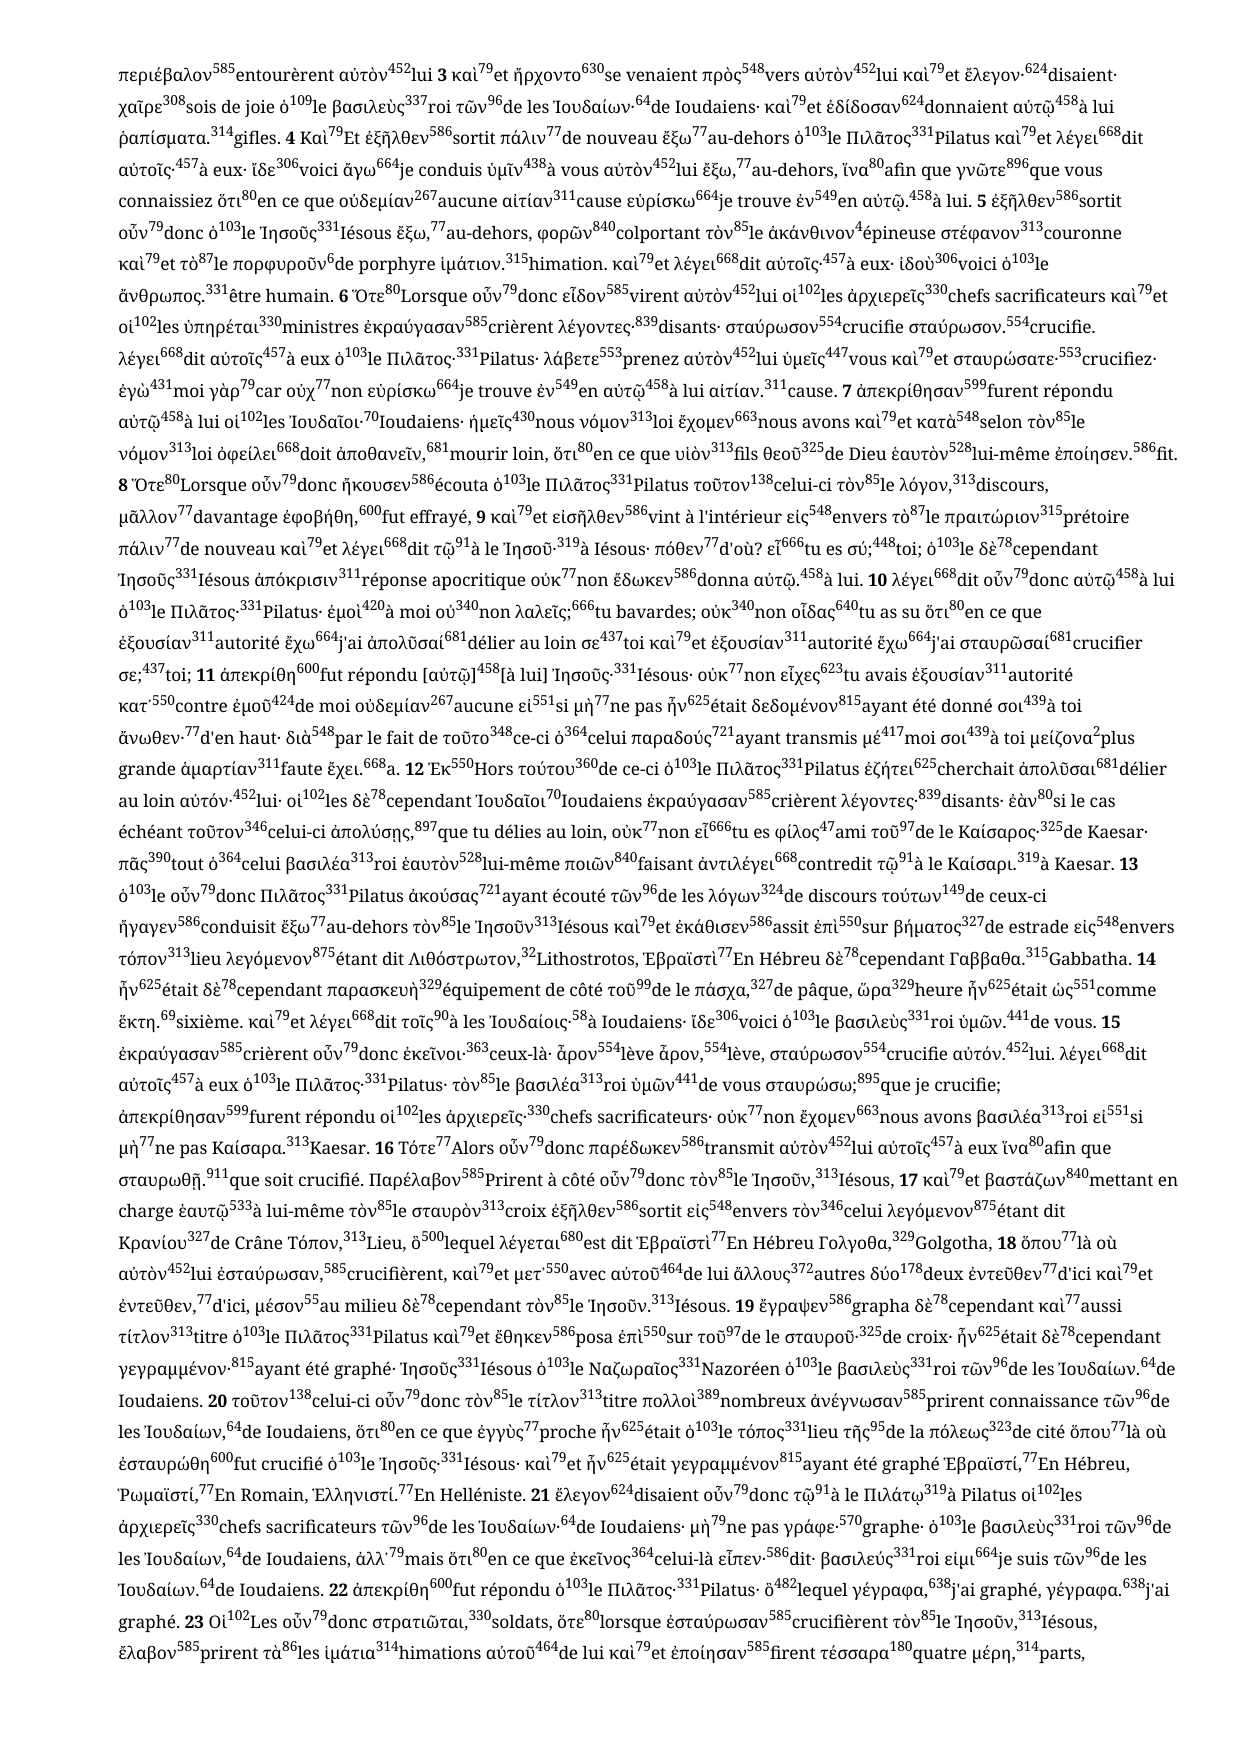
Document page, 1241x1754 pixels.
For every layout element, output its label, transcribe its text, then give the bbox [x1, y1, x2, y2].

text 1 Τότε77Alors οὖν79donc ἔλαβεν586prit ὁ103le Πιλᾶτος331Pilatus τὸν85le Ἰησοῦν313Iésous καὶ79et ἐμαστίγωσεν.586fouetta. 2 καὶ79et οἱ102les στρατιῶται330soldats πλέξαντες720ayants tressés στέφανον313couronne ἐξ550hors ἀκανθῶν322de épines ἐπέθηκαν585surposèrent αὐτοῦ464de lui τῇ89à la κεφαλῇ317à tête καὶ79et ἱμάτιον315himation πορφυροῦν6de porphyre περιέβαλον585entourèrent αὐτὸν452lui 3 καὶ79et ἤρχοντο630se venaient πρὸς548vers αὐτὸν452lui καὶ79et ἔλεγον·624disaient· χαῖρε308sois de joie ὁ109le βασιλεὺς337roi τῶν96de les Ἰουδαίων·64de Ioudaiens· καὶ79et ἐδίδοσαν624donnaient αὐτῷ458à lui ῥαπίσματα.314gifles. 4 Καὶ79Et ἐξῆλθεν586sortit πάλιν77de nouveau ἔξω77au-dehors ὁ103le Πιλᾶτος331Pilatus καὶ79et λέγει668dit αὐτοῖς·457à eux· ἴδε306voici ἄγω664je conduis ὑμῖν438à vous αὐτὸν452lui ἔξω,77au-dehors, ἵνα80afin que γνῶτε896que vous connaissiez ὅτι80en ce que οὐδεμίαν267aucune αἰτίαν311cause εὑρίσκω664je trouve ἐν549en αὐτῷ.458à lui. 5 ἐξῆλθεν586sortit οὖν79donc ὁ103le Ἰησοῦς331Iésous ἔξω,77au-dehors, φορῶν840colportant τὸν85le ἀκάνθινον4épineuse στέφανον313couronne καὶ79et τὸ87le πορφυροῦν6de porphyre ἱμάτιον.315himation. καὶ79et λέγει668dit αὐτοῖς·457à eux· ἰδοὺ306voici ὁ103le ἄνθρωπος.331être humain. 6 Ὅτε80Lorsque οὖν79donc εἶδον585virent αὐτὸν452lui οἱ102les ἀρχιερεῖς330chefs sacrificateurs καὶ79et οἱ102les ὑπηρέται330ministres ἐκραύγασαν585crièrent λέγοντες·839disants· σταύρωσον554crucifie σταύρωσον.554crucifie. λέγει668dit αὐτοῖς457à eux ὁ103le Πιλᾶτος·331Pilatus· λάβετε553prenez αὐτὸν452lui ὑμεῖς447vous καὶ79et σταυρώσατε·553crucifiez· ἐγὼ431moi γὰρ79car οὐχ77non εὑρίσκω664je trouve ἐν549en αὐτῷ458à lui αἰτίαν.311cause. 7 ἀπεκρίθησαν599furent répondu αὐτῷ458à lui οἱ102les Ἰουδαῖοι·70Ioudaiens· ἡμεῖς430nous νόμον313loi ἔχομεν663nous avons καὶ79et κατὰ548selon τὸν85le νόμον313loi ὀφείλει668doit ἀποθανεῖν,681mourir loin, ὅτι80en ce que υἱὸν313fils θεοῦ325de Dieu ἑαυτὸν528lui-même ἐποίησεν.586fit. 8 Ὅτε80Lorsque οὖν79donc ἤκουσεν586écouta ὁ103le Πιλᾶτος331Pilatus τοῦτον138celui-ci τὸν85le λόγον,313discours, μᾶλλον77davantage ἐφοβήθη,600fut effrayé, 9 καὶ79et εἰσῆλθεν586vint à l'intérieur εἰς548envers τὸ87le πραιτώριον315prétoire πάλιν77de nouveau καὶ79et λέγει668dit τῷ91à le Ἰησοῦ·319à Iésous· πόθεν77d'où? εἶ666tu es σύ;448toi; ὁ103le δὲ78cependant Ἰησοῦς331Iésous ἀπόκρισιν311réponse apocritique οὐκ77non ἔδωκεν586donna αὐτῷ.458à lui. 10 λέγει668dit οὖν79donc αὐτῷ458à lui ὁ103le Πιλᾶτος·331Pilatus· ἐμοὶ420à moi οὐ340non λαλεῖς;666tu bavardes; οὐκ340non οἶδας640tu as su ὅτι80en ce que ἐξουσίαν311autorité ἔχω664j'ai ἀπολῦσαί681délier au loin σε437toi καὶ79et ἐξουσίαν311autorité ἔχω664j'ai σταυρῶσαί681crucifier σε;437toi; 11 ἀπεκρίθη600fut répondu [αὐτῷ]458[à lui] Ἰησοῦς·331Iésous· οὐκ77non εἶχες623tu avais ἐξουσίαν311autorité κατ᾽550contre ἐμοῦ424de moi οὐδεμίαν267aucune εἰ551si μὴ77ne pas ἦν625était δεδομένον815ayant été donné σοι439à toi ἄνωθεν·77d'en haut· διὰ548par le fait de τοῦτο348ce-ci ὁ364celui παραδούς721ayant transmis μέ417moi σοι439à toi μείζονα2plus grande ἁμαρτίαν311faute ἔχει.668a. 12 Ἐκ550Hors τούτου360de ce-ci ὁ103le Πιλᾶτος331Pilatus ἐζήτει625cherchait ἀπολῦσαι681délier au loin αὐτόν·452lui· οἱ102les δὲ78cependant Ἰουδαῖοι70Ioudaiens ἐκραύγασαν585crièrent λέγοντες·839disants· ἐὰν80si le cas échéant τοῦτον346celui-ci ἀπολύσῃς,897que tu délies au loin, οὐκ77non εἶ666tu es φίλος47ami τοῦ97de le Καίσαρος·325de Kaesar· πᾶς390tout ὁ364celui βασιλέα313roi ἑαυτὸν528lui-même ποιῶν840faisant ἀντιλέγει668contredit τῷ91à le Καίσαρι.319à Kaesar. 13 ὁ103le οὖν79donc Πιλᾶτος331Pilatus ἀκούσας721ayant écouté τῶν96de les λόγων324de discours τούτων149de ceux-ci ἤγαγεν586conduisit ἔξω77au-dehors τὸν85le Ἰησοῦν313Iésous καὶ79et ἐκάθισεν586assit ἐπὶ550sur βήματος327de estrade εἰς548envers τόπον313lieu λεγόμενον875étant dit Λιθόστρωτον,32Lithostrotos, Ἑβραϊστὶ77En Hébreu δὲ78cependant Γαββαθα.315Gabbatha. 14 ἦν625était δὲ78cependant παρασκευὴ329équipement de côté τοῦ99de le πάσχα,327de pâque, ὥρα329heure ἦν625était ὡς551comme ἕκτη.69sixième. καὶ79et λέγει668dit τοῖς90à les Ἰουδαίοις·58à Ioudaiens· ἴδε306voici ὁ103le βασιλεὺς331roi ὑμῶν.441de vous. 15 ἐκραύγασαν585crièrent οὖν79donc ἐκεῖνοι·363ceux-là· ἆρον554lève ἆρον,554lève, σταύρωσον554crucifie αὐτόν.452lui. λέγει668dit αὐτοῖς457à eux ὁ103le Πιλᾶτος·331Pilatus· τὸν85le βασιλέα313roi ὑμῶν441de vous σταυρώσω;895que je crucifie; ἀπεκρίθησαν599furent répondu οἱ102les ἀρχιερεῖς·330chefs sacrificateurs· οὐκ77non ἔχομεν663nous avons βασιλέα313roi εἰ551si μὴ77ne pas Καίσαρα.313Kaesar. 16 Τότε77Alors οὖν79donc παρέδωκεν586transmit αὐτὸν452lui αὐτοῖς457à eux ἵνα80afin que σταυρωθῇ.911que soit crucifié. Παρέλαβον585Prirent à côté οὖν79donc τὸν85le Ἰησοῦν,313Iésous, 17 καὶ79et βαστάζων840mettant en charge ἑαυτῷ533à lui-même τὸν85le σταυρὸν313croix ἐξῆλθεν586sortit εἰς548envers τὸν346celui λεγόμενον875étant dit Κρανίου327de Crâne Τόπον,313Lieu, ὃ500lequel λέγεται680est dit Ἑβραϊστὶ77En Hébreu Γολγοθα,329Golgotha, 18 ὅπου77là où αὐτὸν452lui ἐσταύρωσαν,585crucifièrent, καὶ79et μετ᾽550avec αὐτοῦ464de lui ἄλλους372autres δύο178deux ἐντεῦθεν77d'ici καὶ79et ἐντεῦθεν,77d'ici, μέσον55au milieu δὲ78cependant τὸν85le Ἰησοῦν.313Iésous. 19 ἔγραψεν586grapha δὲ78cependant καὶ77aussi τίτλον313titre ὁ103le Πιλᾶτος331Pilatus καὶ79et ἔθηκεν586posa ἐπὶ550sur τοῦ97de le σταυροῦ·325de croix· ἦν625était δὲ78cependant γεγραμμένον·815ayant été graphé· Ἰησοῦς331Iésous ὁ103le Ναζωραῖος331Nazoréen ὁ103le βασιλεὺς331roi τῶν96de les Ἰουδαίων.64de Ioudaiens. 20 τοῦτον138celui-ci οὖν79donc τὸν85le τίτλον313titre πολλοὶ389nombreux ἀνέγνωσαν585prirent connaissance τῶν96de les Ἰουδαίων,64de Ioudaiens, ὅτι80en ce que ἐγγὺς77proche ἦν625était ὁ103le τόπος331lieu τῆς95de la πόλεως323de cité ὅπου77là où ἐσταυρώθη600fut crucifié ὁ103le Ἰησοῦς·331Iésous· καὶ79et ἦν625était γεγραμμένον815ayant été graphé Ἑβραϊστί,77En Hébreu, Ῥωμαϊστί,77En Romain, Ἑλληνιστί.77En Helléniste. 21 ἔλεγον624disaient οὖν79donc τῷ91à le Πιλάτῳ319à Pilatus οἱ102les ἀρχιερεῖς330chefs sacrificateurs τῶν96de les Ἰουδαίων·64de Ioudaiens· μὴ79ne pas γράφε·570graphe· ὁ103le βασιλεὺς331roi τῶν96de les Ἰουδαίων,64de Ioudaiens, ἀλλ᾽79mais ὅτι80en ce que ἐκεῖνος364celui-là εἶπεν·586dit· βασιλεύς331roi εἰμι664je suis τῶν96de les Ἰουδαίων.64de Ioudaiens. 22 ἀπεκρίθη600fut répondu ὁ103le Πιλᾶτος·331Pilatus· ὃ482lequel γέγραφα,638j'ai graphé, γέγραφα.638j'ai graphé. 23 Οἱ102Les οὖν79donc στρατιῶται,330soldats, ὅτε80lorsque ἐσταύρωσαν585crucifièrent τὸν85le Ἰησοῦν,313Iésous, ἔλαβον585prirent τὰ86les ἱμάτια314himations αὐτοῦ464de lui καὶ79et ἐποίησαν585firent τέσσαρα180quatre μέρη,314parts, ἑκάστῳ275à chacun στρατιώτῃ319à soldat μέρος,315part, καὶ79et τὸν85le χιτῶνα.313chiton. ἦν625était δὲ78cependant ὁ103le χιτὼν331chiton ἄραφος,47sans couture, ἐκ550hors τῶν359de ces ἄνωθεν77d'en haut ὑφαντὸς47tissé δι᾽550par ὅλου.384de tout entier. 24 εἶπαν585dirent οὖν79donc πρὸς548vers ἀλλήλους·501les uns les autres· μὴ79ne pas σχίσωμεν894que nous scindions αὐτόν,452lui, ἀλλὰ79mais λάχωμεν894que nous obtenions par le sort περὶ550autour αὐτοῦ464de lui τίνος405de quel ἔσται·612se sera· ἵνα80afin que ἡ101la γραφὴ329graphe πληρωθῇ911que soit fait plénitude [ἡ362[celle λέγουσα]·838disante]· διεμερίσαντο591se partagèrent en séparant τὰ86les ἱμάτιά314himations μου424de moi ἑαυτοῖς532à eux-mêmes καὶ79et ἐπὶ548sur τὸν85le ἱματισμόν313habillement d'himation μου424de moi ἔβαλον585jetèrent κλῆρον.313lot. Οἱ102Les μὲν79certes οὖν79donc στρατιῶται330soldats ταῦτα347ces-ci ἐποίησαν.585firent. 25 Εἱστήκεισαν658Avaient dressé δὲ78cependant παρὰ549à côté τῷ91à le σταυρῷ319à croix τοῦ97de le Ἰησοῦ325de Iésous ἡ101la μήτηρ329mère αὐτοῦ464de lui καὶ79et ἡ101la ἀδελφὴ329soeur τῆς95de la μητρὸς323de mère αὐτοῦ,464de lui, Μαρία329Maria ἡ362celle τοῦ97de le Κλωπᾶ325de Klopas καὶ79et Μαρία329Maria ἡ101la Μαγδαληνή.329Magdalene. 26 Ἰησοῦς331Iésous οὖν79donc ἰδὼν721ayant vu τὴν243la μητέρα311mère καὶ79et τὸν85le μαθητὴν313disciple παρεστῶτα770ayant dressé à côté ὃν480lequel ἠγάπα,625aimait, λέγει668dit τῇ89à la μητρί·317à mère· γύναι,335femme, ἰδοὺ306voici ὁ103le υἱός331fils σου.442de toi. 27 εἶτα77puis λέγει668dit τῷ91à le μαθητῇ·319à disciple· ἴδε306voici ἡ101la μήτηρ329mère σου.442de toi. καὶ79et ἀπ᾽550au loin ἐκείνης148de celle-là τῆς95de la ὥρας323de heure ἔλαβεν586prit ὁ103le μαθητὴς331disciple αὐτὴν450elle εἰς548envers τὰ246les ἴδια.347en propres. 28 Μετὰ548Après τοῦτο348ce-ci εἰδὼς783ayant su ὁ103le Ἰησοῦς331Iésous ὅτι80en ce que ἤδη77déjà πάντα391tous τετέλεσται,654a été achevé, ἵνα80afin que τελειωθῇ911que soit perfectionné ἡ101la γραφή,329graphe, λέγει·668dit· διψῶ.664j'ai soif. 29 σκεῦος333ustensile ἔκειτο631se couchait ὄξους327de vinaigre μεστόν·73plein· σπόγγον313éponge οὖν79donc μεστὸν4plein τοῦ99de le ὄξους327de vinaigre ὑσσώπῳ319à hysope περιθέντες720ayants posés autour προσήνεγκαν585apportèrent αὐτοῦ464de lui τῷ253à le στόματι.321à bouche. 30 ὅτε80lorsque οὖν79donc ἔλαβεν586prit τὸ87le ὄξος315vinaigre [ὁ]364[celui] Ἰησοῦς331Iésous εἶπεν·586dit· τετέλεσται,654a été achevé, καὶ79et κλίνας721ayant cliné τὴν83la κεφαλὴν311tête παρέδωκεν586transmit τὸ247le πνεῦμα.315souffle. 31 Οἱ102Les οὖν79donc Ἰουδαῖοι,70Ioudaiens, ἐπεὶ80puisque παρασκευὴ329équipement de côté ἦν,625était, ἵνα80afin que μὴ77ne pas μείνῃ899que reste ἐπὶ550sur τοῦ97de le σταυροῦ325de croix τὰ104les σώματα332corps ἐν549en τῷ93à le σαββάτῳ,321à sabbat, ἦν625était γὰρ79car μεγάλη45grande ἡ101la ἡμέρα329journée ἐκείνου152de ce-là τοῦ99de le σαββάτου,327de sabbat, ἠρώτησαν585interrogèrent τὸν85le Πιλᾶτον313Pilatus ἵνα80afin que κατεαγῶσιν910que soient fracassé de haut en bas αὐτῶν463de eux τὰ104les σκέλη332jambes καὶ79et ἀρθῶσιν.910que soient levé. 32 ἦλθον585vinrent οὖν79donc οἱ102les στρατιῶται330soldats καὶ79et τοῦ97de le μὲν79certes πρώτου65de premier κατέαξαν585fracassèrent de haut en bas τὰ86les σκέλη314jambes καὶ79et τοῦ97de le ἄλλου384de autre τοῦ358de celui συσταυρωθέντος754de ayant été crucifié avec αὐτῷ·458à lui· 33 ἐπὶ548sur δὲ78cependant τὸν85le Ἰησοῦν313Iésous ἐλθόντες,720ayants venus, ὡς80comme εἶδον585virent ἤδη77déjà αὐτὸν452lui τεθνηκότα,770ayant mort, οὐ77non κατέαξαν585fracassèrent de haut en bas αὐτοῦ464de lui τὰ86les σκέλη,314jambes, 34 ἀλλ᾽79mais εἷς71un τῶν96de les στρατιωτῶν324de soldats λόγχῃ317à lance αὐτοῦ464de lui τὴν83la πλευρὰν311côté ἔνυξεν,586piqua, καὶ79et ἐξῆλθεν586sortit εὐθὺς77directement αἷμα333sang καὶ79et ὕδωρ.333eau. 35 καὶ79et ὁ364celui ἑωρακὼς783ayant vu μεμαρτύρηκεν,642a témoigné, καὶ79et ἀληθινὴ45véritable αὐτοῦ464de lui ἐστιν668est ἡ101la μαρτυρία,329témoignation, καὶ79et ἐκεῖνος364celui-là οἶδεν642a su ὅτι80en ce que ἀληθῆ54vrais λέγει,668dit, ἵνα80afin que καὶ77aussi ὑμεῖς447vous πιστεύ[σ]ητε.896que vous croyiez. 36 ἐγένετο592se devint γὰρ79car ταῦτα365ces-ci ἵνα80afin que ἡ101la γραφὴ329graphe πληρωθῇ·911que soit fait plénitude· ὀστοῦν333os οὐ77non συντριβήσεται619sera broyé ensemble αὐτοῦ.464de lui. 37 καὶ79et πάλιν77de nouveau ἑτέρα130autre-différente γραφὴ329graphe λέγει·668dit· ὄψονται611se verront εἰς548envers ὃν480lequel ἐξεκέντησαν.585transpercèrent. 38 Μετὰ548Après δὲ78cependant ταῦτα347ces-ci ἠρώτησεν586interrogea τὸν85le Πιλᾶτον313Pilatus Ἰωσὴφ331Ioseph [ὁ]364[celui] ἀπὸ550au loin Ἁριμαθαίας,323de Arimathée, ὢν840étant μαθητὴς331disciple τοῦ97de le Ἰησοῦ325de Iésous κεκρυμμένος813ayant été caché δὲ78cependant διὰ548par le fait de τὸν85le φόβον313effroi τῶν96de les Ἰουδαίων,64de Ioudaiens, ἵνα80afin que ἄρῃ899que lève τὸ87le σῶμα315corps τοῦ97de le Ἰησοῦ·325de Iésous· καὶ79et ἐπέτρεψεν586permit ὁ103le Πιλᾶτος.331Pilatus. ἦλθεν586vint οὖν79donc καὶ79et ἦρεν586leva τὸ87le σῶμα315corps αὐτοῦ.464de lui. 39 ἦλθεν586vint δὲ78cependant καὶ77aussi Νικόδημος,331Nikodème, ὁ364celui ἐλθὼν721ayant venu πρὸς548vers αὐτὸν452lui νυκτὸς323de nuit τὸ87le πρῶτον,55premier, φέρων840portant μίγμα315mixture σμύρνης323de myrrhe καὶ79et ἀλόης323de aloès ὡς77comme λίτρας310livres ἑκατόν.176cent. 40 ἔλαβον585prirent οὖν79donc τὸ87le σῶμα315corps τοῦ97de le Ἰησοῦ325de Iésous καὶ79et ἔδησαν585attachèrent de lien αὐτὸ454lui ὀθονίοις320à étoffes de lins μετὰ550avec τῶν98de les ἀρωμάτων,326de aromates, καθὼς77de haut en bas comme ἔθος333coutume ἐστὶν668est τοῖς90à les Ἰουδαίοις58à Ioudaiens ἐνταφιάζειν.689enterrer. 41 ἦν625était δὲ78cependant ἐν549en τῷ91à le τόπῳ319à lieu ὅπου77là où ἐσταυρώθη600fut crucifié κῆπος,331jardin, καὶ79et ἐν549en τῷ91à le κήπῳ319à jardin μνημεῖον333mémorial καινὸν24nouveau ἐν549en ᾧ488à lequel οὐδέπω77non cependant encore οὐδεὶς390aucun ἦν625était τεθειμένος·813ayant été posé· 42 ἐκεῖ77là οὖν79donc διὰ548par le fait de τὴν83la παρασκευὴν311équipement de côté τῶν96de les Ἰουδαίων,64de Ioudaiens, ὅτι80en ce que ἐγγὺς77proche ἦν625était τὸ105le μνημεῖον,333mémorial, ἔθηκαν585posèrent τὸν85le Ἰησοῦν.313Iésous. [118, 59, 1181, 1665]
